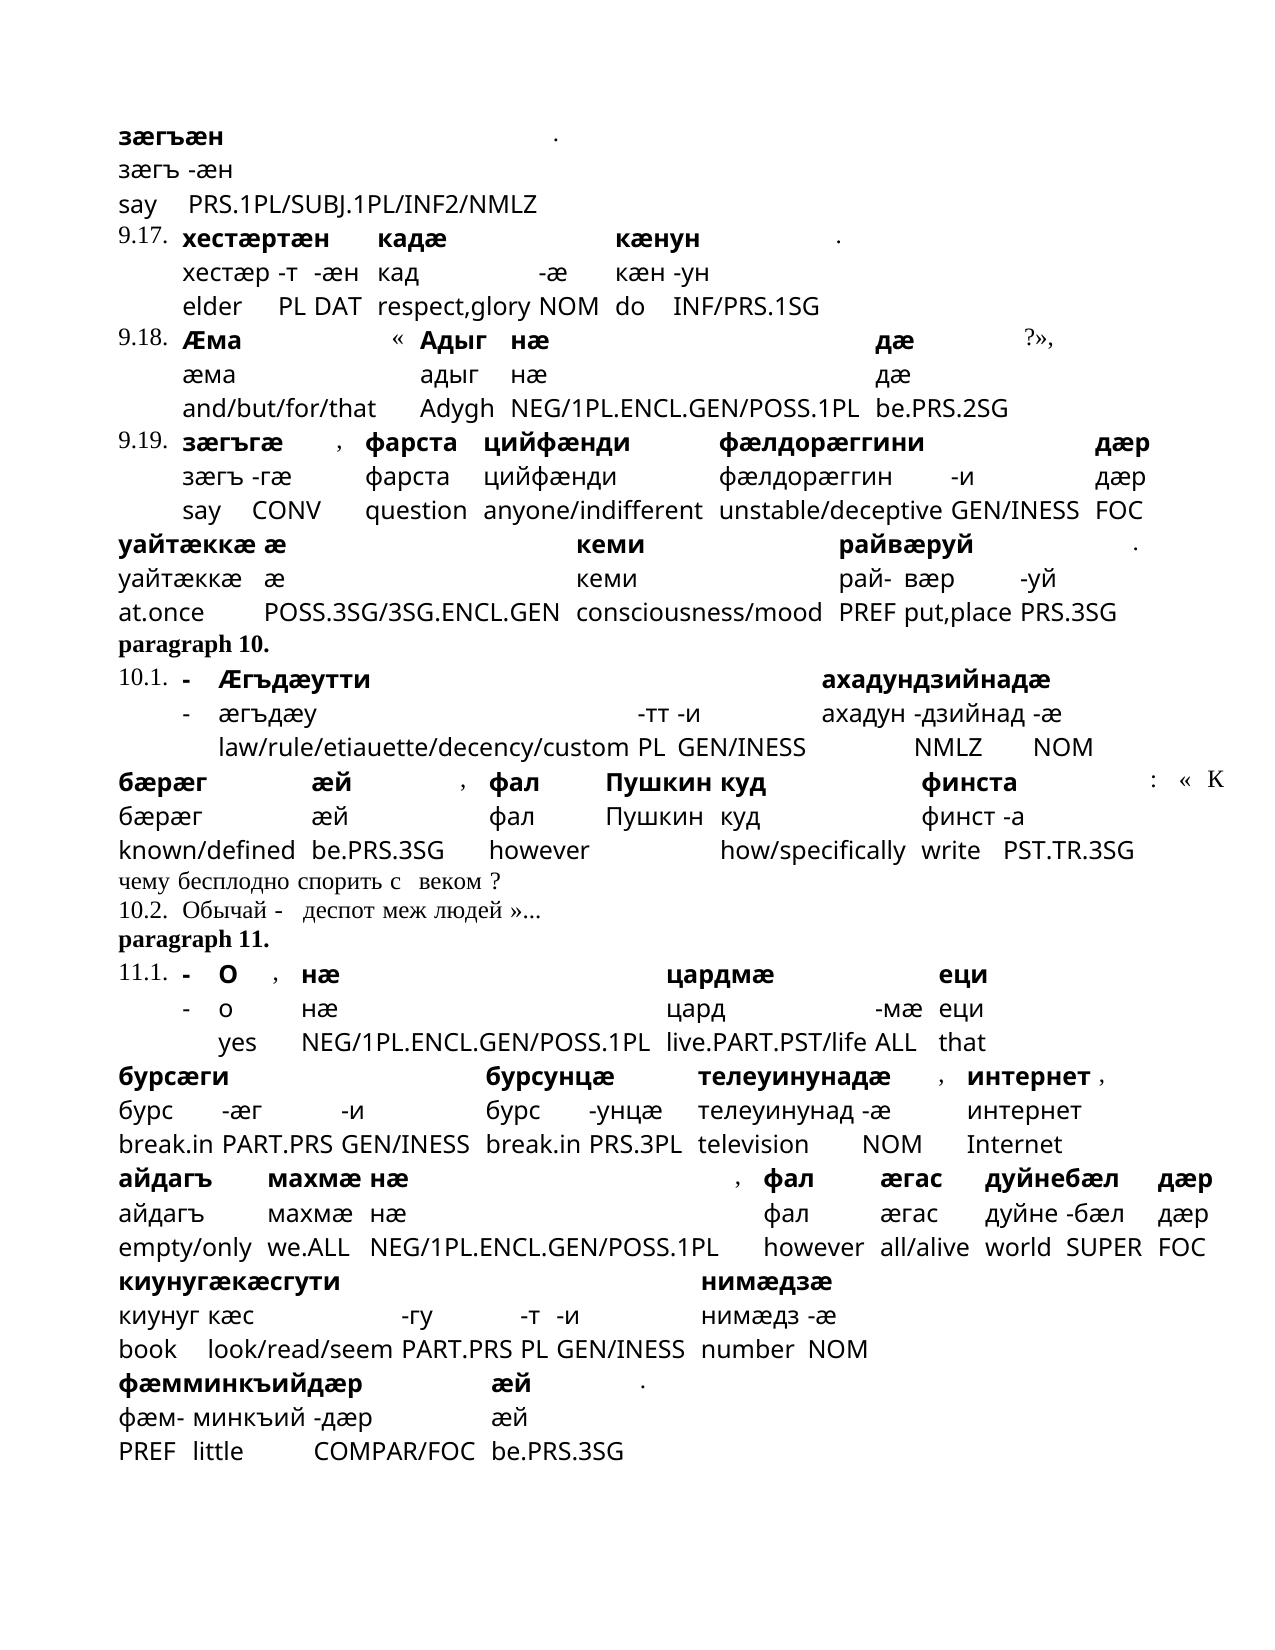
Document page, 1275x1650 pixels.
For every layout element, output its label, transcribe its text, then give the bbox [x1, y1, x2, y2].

text -т [520, 1297, 548, 1331]
text NEG/1PL.ENCL.GEN/POSS.1PL [369, 1229, 719, 1263]
text æй [311, 798, 445, 832]
text дæр [1095, 425, 1154, 459]
text break.in [118, 1127, 214, 1161]
text хестæртæн [182, 220, 369, 254]
text NOM [538, 288, 599, 322]
text цардмæ [666, 957, 931, 991]
text DAT [314, 288, 362, 322]
text -дæр [313, 1399, 476, 1434]
text « [391, 322, 412, 351]
text уайтæккæ [118, 527, 256, 561]
text ахадундзийнадæ [821, 662, 1102, 696]
text о [218, 991, 257, 1025]
text FOC [1158, 1229, 1209, 1263]
text -æг [222, 1093, 333, 1127]
text æма [182, 357, 376, 391]
text book [118, 1331, 200, 1366]
text вæр [903, 561, 1012, 595]
text айдагъ [118, 1195, 252, 1229]
text paragraph 10. [118, 629, 1249, 658]
text PREF [838, 595, 896, 629]
text æй [311, 764, 452, 798]
text - [182, 662, 211, 696]
text интернет [967, 1059, 1091, 1093]
text -тт [637, 696, 669, 730]
text known/defined [118, 832, 296, 866]
text цийфæнди [483, 425, 711, 459]
text : [1150, 764, 1171, 793]
text Обычай [182, 895, 267, 924]
text -мæ [875, 991, 923, 1025]
text NEG/1PL.ENCL.GEN/POSS.1PL [510, 391, 860, 425]
text Adygh [420, 391, 495, 425]
text нæ [301, 957, 658, 991]
text , [938, 1059, 959, 1088]
text æгас [880, 1195, 970, 1229]
text INF/PRS.1SG [673, 288, 820, 322]
text PL [520, 1331, 548, 1366]
text be.PRS.3SG [491, 1434, 624, 1468]
text 9.17. [118, 220, 174, 249]
text дæ [875, 357, 1009, 391]
text -æ [807, 1297, 868, 1331]
text 11.1. [118, 957, 174, 986]
text с [390, 866, 411, 895]
text NOM [807, 1331, 868, 1366]
text фал [763, 1161, 872, 1195]
text -уй [1020, 561, 1117, 595]
text фал [488, 798, 590, 832]
text нæ [369, 1195, 719, 1229]
text -унцæ [589, 1093, 682, 1127]
text 9.19. [118, 425, 174, 453]
text -æ [538, 254, 599, 288]
text . [639, 1366, 661, 1394]
text PART.PRS [222, 1127, 333, 1161]
text anyone/indifferent [483, 493, 703, 527]
text æ [264, 527, 568, 561]
text фæлдорæггини [718, 425, 1087, 459]
text кæс [207, 1297, 393, 1331]
text бæрæг [118, 764, 304, 798]
text be.PRS.3SG [311, 832, 445, 866]
text Пушкин [605, 764, 712, 798]
text ?», [1024, 322, 1054, 351]
text COMPAR/FOC [313, 1434, 476, 1468]
text нæ [369, 1161, 727, 1195]
text GEN/INESS [341, 1127, 470, 1161]
text чему [118, 866, 170, 895]
text спорить [297, 866, 382, 895]
text paragraph 11. [118, 924, 1249, 953]
text question [365, 493, 468, 527]
text -и [677, 696, 806, 730]
text , [460, 764, 481, 793]
text -æн [314, 254, 362, 288]
text дæр [1158, 1195, 1209, 1229]
text NOM [862, 1127, 923, 1161]
text law/rule/etiauette/decency/custom [218, 730, 630, 764]
text PL [637, 730, 669, 764]
text æй [491, 1399, 624, 1434]
text фæлдорæггин [718, 459, 943, 493]
text ахадун [821, 696, 906, 730]
text NMLZ [913, 730, 1025, 764]
text нæ [510, 357, 860, 391]
text æй [491, 1366, 632, 1399]
text -дзийнад [913, 696, 1025, 730]
text райвæруй [838, 527, 1125, 561]
text киунугæкæсгути [118, 1263, 693, 1297]
text - [182, 991, 203, 1025]
text . [1132, 527, 1153, 556]
text at.once [118, 595, 243, 629]
text we.ALL [267, 1229, 353, 1263]
text CONV [252, 493, 321, 527]
text нæ [301, 991, 651, 1025]
text , [336, 425, 357, 453]
text world [985, 1229, 1058, 1263]
text кæнун [615, 220, 828, 254]
text -и [341, 1093, 470, 1127]
text фал [488, 764, 598, 798]
text дуйнебæл [985, 1161, 1150, 1195]
text 10.2. [118, 895, 174, 924]
text дæ [875, 322, 1016, 357]
text людей [434, 895, 502, 924]
text О [218, 957, 265, 991]
text интернет [967, 1093, 1082, 1127]
text NEG/1PL.ENCL.GEN/POSS.1PL [301, 1025, 651, 1059]
text write [921, 832, 995, 866]
text yes [218, 1025, 257, 1059]
text куд [720, 798, 906, 832]
text say [182, 493, 244, 527]
text be.PRS.2SG [875, 391, 1009, 425]
text PRS.3SG [1020, 595, 1117, 629]
text кæн [615, 254, 666, 288]
text how/specifically [720, 832, 906, 866]
text -ун [673, 254, 820, 288]
text television [698, 1127, 854, 1161]
text кадæ [377, 220, 607, 254]
text фарста [365, 459, 468, 493]
text айдагъ [118, 1161, 259, 1195]
text финста [921, 764, 1142, 798]
text -а [1003, 798, 1135, 832]
text хестæр [182, 254, 270, 288]
text фарста [365, 425, 476, 459]
text уайтæккæ [118, 561, 243, 595]
text PRS.3PL [589, 1127, 682, 1161]
text зæгъгæ [182, 425, 329, 459]
text æ [264, 561, 561, 595]
text цийфæнди [483, 459, 703, 493]
text 10.1. [118, 662, 174, 691]
text -æ [862, 1093, 923, 1127]
text -и [556, 1297, 685, 1331]
text elder [182, 288, 270, 322]
text all/alive [880, 1229, 970, 1263]
text »... [510, 895, 541, 924]
text финст [921, 798, 995, 832]
text бурс [485, 1093, 581, 1127]
text -гу [401, 1297, 513, 1331]
text put,place [903, 595, 1012, 629]
text еци [938, 957, 993, 991]
text ALL [875, 1025, 923, 1059]
text POSS.3SG/3SG.ENCL.GEN [264, 595, 561, 629]
text -æн [188, 152, 538, 186]
text дæр [1095, 459, 1147, 493]
text PREF [118, 1434, 185, 1468]
text number [701, 1331, 800, 1366]
text Пушкин [605, 798, 704, 832]
text æгас [880, 1161, 977, 1195]
text телеуинунадæ [698, 1059, 931, 1093]
text махмæ [267, 1195, 353, 1229]
text PL [278, 288, 306, 322]
text дуйне [985, 1195, 1058, 1229]
text « [1178, 764, 1199, 793]
text меж [382, 895, 426, 924]
text and/but/for/that [182, 391, 376, 425]
text рай- [838, 561, 896, 595]
text empty/only [118, 1229, 252, 1263]
text 9.18. [118, 322, 174, 351]
text киунуг [118, 1297, 200, 1331]
text зæгъæн [118, 118, 545, 152]
text break.in [485, 1127, 581, 1161]
text PART.PRS [401, 1331, 513, 1366]
text . [835, 220, 856, 249]
text -т [278, 254, 306, 288]
text respect,glory [377, 288, 531, 322]
text - [274, 895, 295, 924]
text Internet [967, 1127, 1082, 1161]
text зæгъ [182, 459, 244, 493]
text SUPER [1066, 1229, 1142, 1263]
text еци [938, 991, 986, 1025]
text бурсунцæ [485, 1059, 690, 1093]
text -бæл [1066, 1195, 1142, 1229]
text нимæдзæ [701, 1263, 876, 1297]
text фæмминкъийдæр [118, 1366, 483, 1399]
text Æгъдæутти [218, 662, 814, 696]
text little [192, 1434, 306, 1468]
text æгъдæу [218, 696, 630, 730]
text кеми [576, 527, 831, 561]
text FOC [1095, 493, 1147, 527]
text нæ [510, 322, 868, 357]
text GEN/INESS [951, 493, 1080, 527]
text бурсæги [118, 1059, 478, 1093]
text адыг [420, 357, 495, 391]
text GEN/INESS [556, 1331, 685, 1366]
text . [553, 118, 574, 147]
text деспот [303, 895, 375, 924]
text зæгъ [118, 152, 180, 186]
text махмæ [267, 1161, 362, 1195]
text consciousness/mood [576, 595, 823, 629]
text фал [763, 1195, 864, 1229]
text фæм- [118, 1399, 185, 1434]
text say [118, 186, 180, 220]
text PST.TR.3SG [1003, 832, 1135, 866]
text unstable/deceptive [718, 493, 943, 527]
text бурс [118, 1093, 214, 1127]
text do [615, 288, 666, 322]
text ? [489, 866, 511, 895]
text live.PART.PST/life [666, 1025, 867, 1059]
text кеми [576, 561, 823, 595]
text Адыг [420, 322, 503, 357]
text минкъий [192, 1399, 306, 1434]
text , [272, 957, 293, 986]
text GEN/INESS [677, 730, 806, 764]
text бесплодно [178, 866, 290, 895]
text PRS.1PL/SUBJ.1PL/INF2/NMLZ [188, 186, 538, 220]
text кад [377, 254, 531, 288]
text нимæдз [701, 1297, 800, 1331]
text Æма [182, 322, 384, 357]
text куд [720, 764, 914, 798]
text бæрæг [118, 798, 296, 832]
text -гæ [252, 459, 321, 493]
text , [734, 1161, 756, 1190]
text NOM [1033, 730, 1094, 764]
text however [488, 832, 590, 866]
text look/read/seem [207, 1331, 393, 1366]
text -и [951, 459, 1080, 493]
text however [763, 1229, 864, 1263]
text телеуинунад [698, 1093, 854, 1127]
text К [1207, 764, 1228, 793]
text - [182, 957, 211, 991]
text веком [418, 866, 482, 895]
text цард [666, 991, 867, 1025]
text that [938, 1025, 986, 1059]
text - [182, 696, 203, 730]
text -æ [1033, 696, 1094, 730]
text дæр [1158, 1161, 1217, 1195]
text , [1098, 1059, 1119, 1088]
